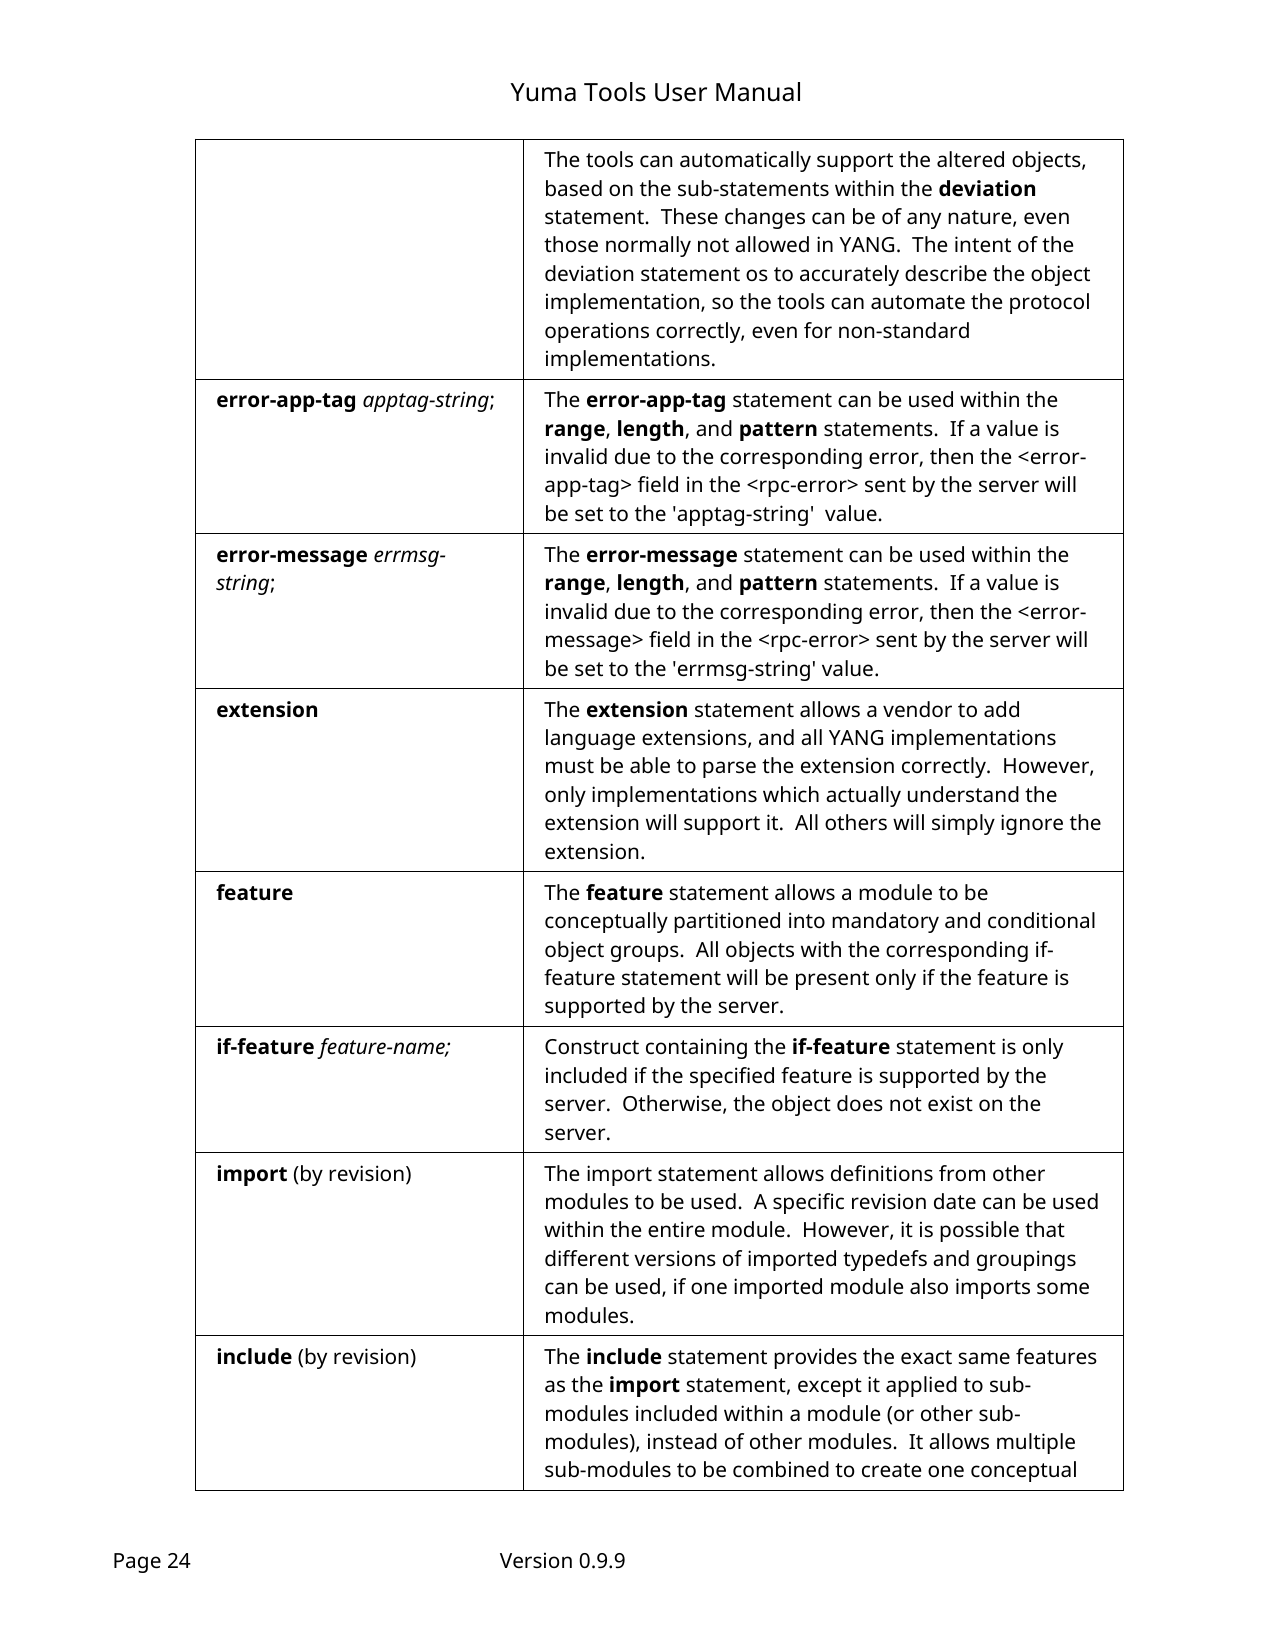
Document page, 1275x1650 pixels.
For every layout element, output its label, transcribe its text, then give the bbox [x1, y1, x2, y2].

table_cell The tools can automatically support the altered objects, based on the sub-statements within the deviation statement. These changes can be of any nature, even those normally not allowed in YANG. The intent of the deviation statement os to accurately describe the object implementation, so the tools can automate the protocol operations correctly, even for non-standard implementations. [524, 140, 1123, 378]
table_cell The import statement allows definitions from other modules to be used. A specific revision date can be used within the entire module. However, it is possible that different versions of imported typedefs and groupings can be used, if one imported module also imports some modules. [524, 1153, 1123, 1335]
table_cell The extension statement allows a vendor to add language extensions, and all YANG implementations must be able to parse the extension correctly. However, only implementations which actually understand the extension will support it. All others will simply ignore the extension. [524, 689, 1123, 871]
table_cell include (by revision) [196, 1336, 523, 1490]
table_cell The error-app-tag statement can be used within the range, length, and pattern statements. If a value is invalid due to the corresponding error, then the <error-app-tag> field in the <rpc-error> sent by the server will be set to the 'apptag-string' value. [524, 380, 1123, 533]
table_cell extension [196, 689, 523, 871]
table_cell The feature statement allows a module to be conceptually partitioned into mandatory and conditional object groups. All objects with the corresponding if-feature statement will be present only if the feature is supported by the server. [524, 872, 1123, 1026]
table_cell feature [196, 872, 523, 1026]
table_cell [196, 140, 523, 378]
table_cell if-feature feature-name; [196, 1027, 523, 1152]
table_cell The error-message statement can be used within the range, length, and pattern statements. If a value is invalid due to the corresponding error, then the <error-message> field in the <rpc-error> sent by the server will be set to the 'errmsg-string' value. [524, 534, 1123, 688]
table_cell error-message errmsg-string; [196, 534, 523, 688]
table_cell error-app-tag apptag-string; [196, 380, 523, 533]
table_cell The include statement provides the exact same features as the import statement, except it applied to sub-modules included within a module (or other sub-modules), instead of other modules. It allows multiple sub-modules to be combined to create one conceptual [524, 1336, 1123, 1490]
table_cell Construct containing the if-feature statement is only included if the specified feature is supported by the server. Otherwise, the object does not exist on the server. [524, 1027, 1123, 1152]
table_cell import (by revision) [196, 1153, 523, 1335]
